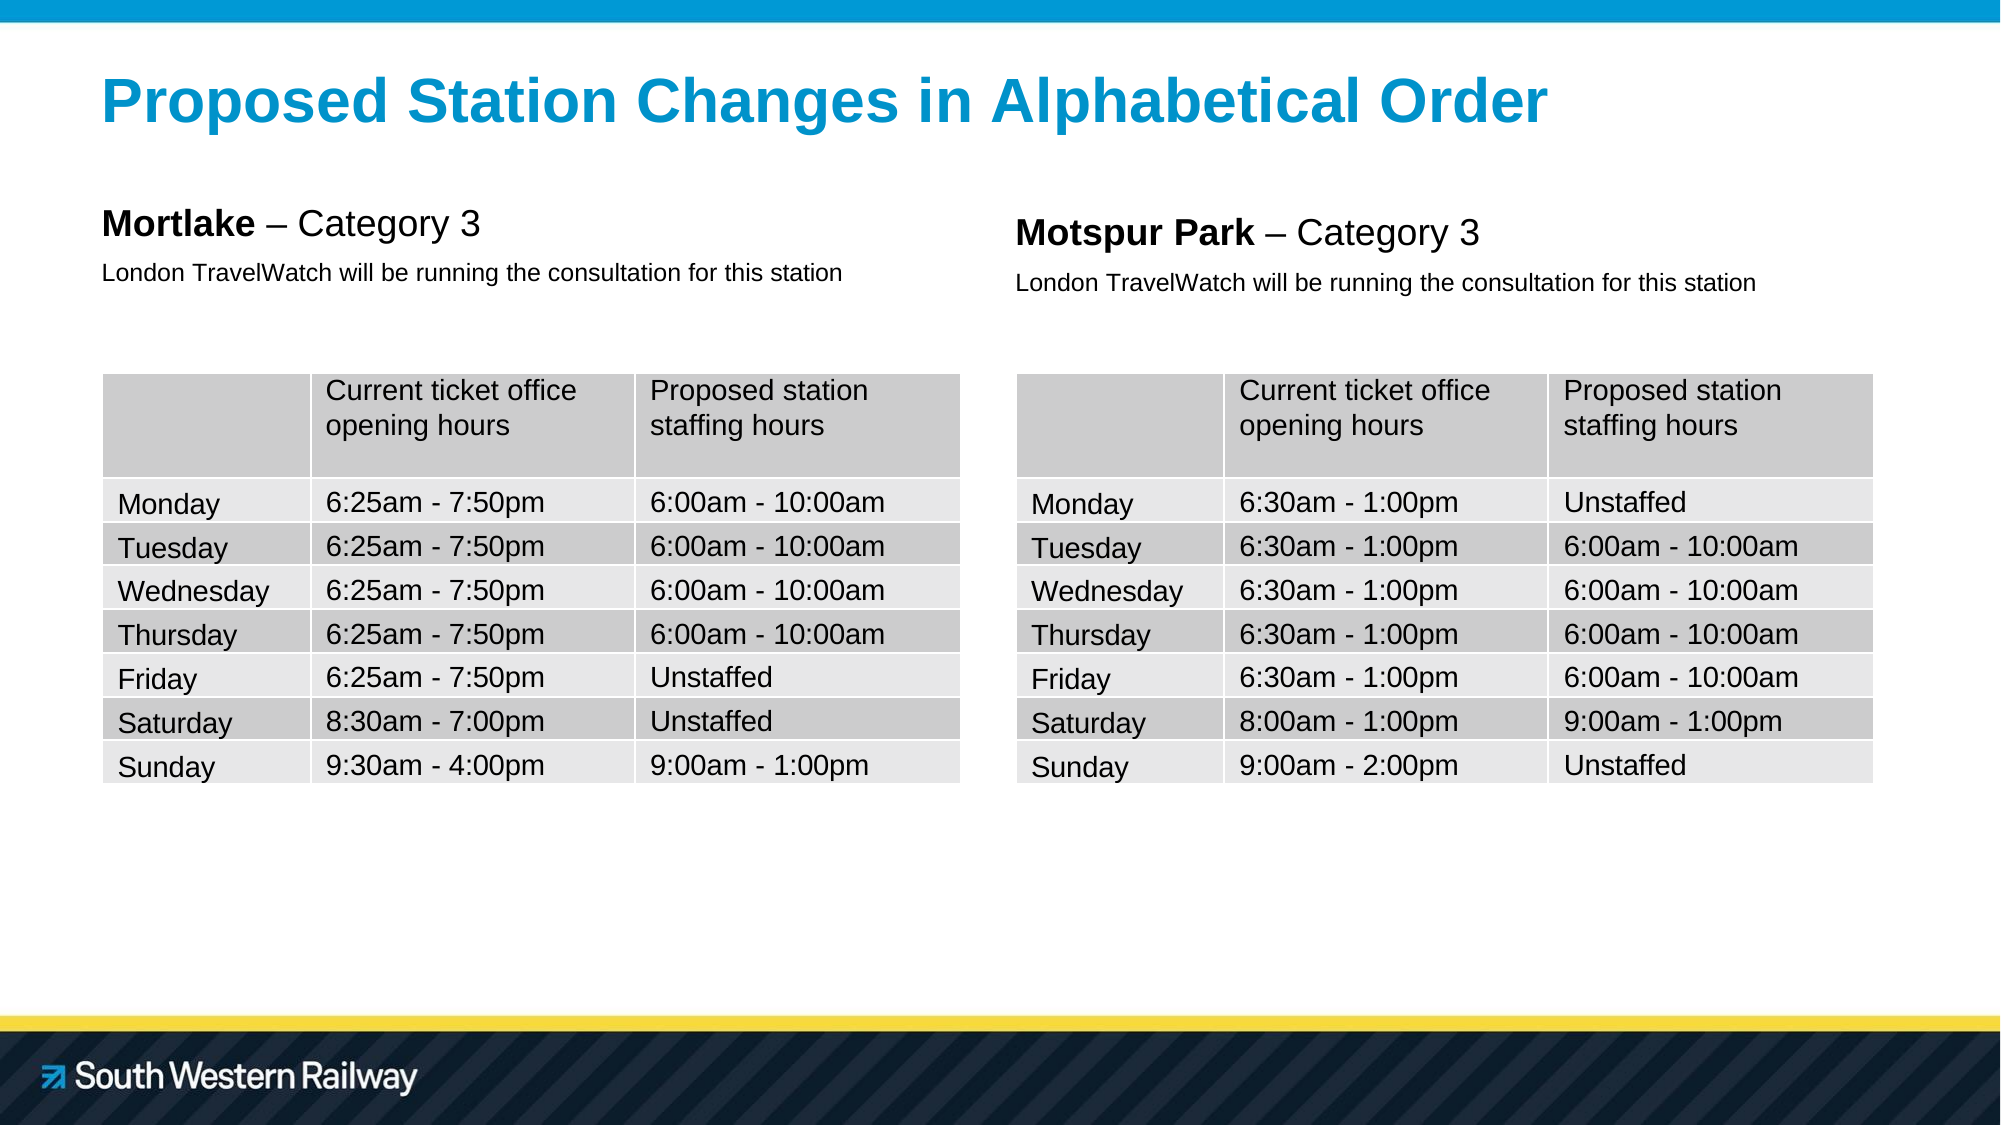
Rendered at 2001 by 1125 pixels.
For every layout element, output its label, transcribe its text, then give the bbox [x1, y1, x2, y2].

table_cell 6:25am - 7:50pm [312, 479, 634, 521]
table_cell 9:00am - 1:00pm [636, 741, 960, 783]
table_header Current ticket office opening hours [312, 374, 634, 477]
table_cell Unstaffed [1549, 741, 1873, 783]
table_cell Unstaffed [1549, 479, 1873, 521]
table_header [103, 374, 310, 477]
table_cell Friday [103, 654, 310, 696]
table_cell 6:30am - 1:00pm [1225, 654, 1547, 696]
table_cell Unstaffed [636, 698, 960, 739]
table_cell 6:25am - 7:50pm [312, 654, 634, 696]
table_cell Thursday [103, 610, 310, 652]
table_cell 8:00am - 1:00pm [1225, 698, 1547, 739]
table_cell Tuesday [1017, 523, 1223, 564]
table_cell 6:30am - 1:00pm [1225, 566, 1547, 608]
table_cell 6:00am - 10:00am [1549, 654, 1873, 696]
table_cell 6:00am - 10:00am [636, 523, 960, 564]
table_cell 9:30am - 4:00pm [312, 741, 634, 783]
table_header Proposed station staffing hours [1549, 374, 1873, 477]
table_cell 6:00am - 10:00am [636, 566, 960, 608]
table_cell Wednesday [103, 566, 310, 608]
table_cell Sunday [103, 741, 310, 783]
table_cell 9:00am - 1:00pm [1549, 698, 1873, 739]
table_cell 6:00am - 10:00am [636, 479, 960, 521]
table_cell Thursday [1017, 610, 1223, 652]
table_header Proposed station staffing hours [636, 374, 960, 477]
table_cell Wednesday [1017, 566, 1223, 608]
table_cell 6:00am - 10:00am [1549, 610, 1873, 652]
table_cell 6:30am - 1:00pm [1225, 610, 1547, 652]
table_cell Tuesday [103, 523, 310, 564]
table_cell 6:25am - 7:50pm [312, 566, 634, 608]
table_cell 6:25am - 7:50pm [312, 610, 634, 652]
table_cell Sunday [1017, 741, 1223, 783]
table_cell Unstaffed [636, 654, 960, 696]
table_cell 6:00am - 10:00am [1549, 566, 1873, 608]
table_cell 6:00am - 10:00am [1549, 523, 1873, 564]
table_cell 8:30am - 7:00pm [312, 698, 634, 739]
table_cell Saturday [103, 698, 310, 739]
table_cell 9:00am - 2:00pm [1225, 741, 1547, 783]
table_header Current ticket office opening hours [1225, 374, 1547, 477]
table_cell 6:00am - 10:00am [636, 610, 960, 652]
table_cell Monday [103, 479, 310, 521]
table_cell Friday [1017, 654, 1223, 696]
table_cell 6:30am - 1:00pm [1225, 479, 1547, 521]
table_header [1017, 374, 1223, 477]
table_cell Saturday [1017, 698, 1223, 739]
table_cell Monday [1017, 479, 1223, 521]
table_cell 6:30am - 1:00pm [1225, 523, 1547, 564]
table_cell 6:25am - 7:50pm [312, 523, 634, 564]
